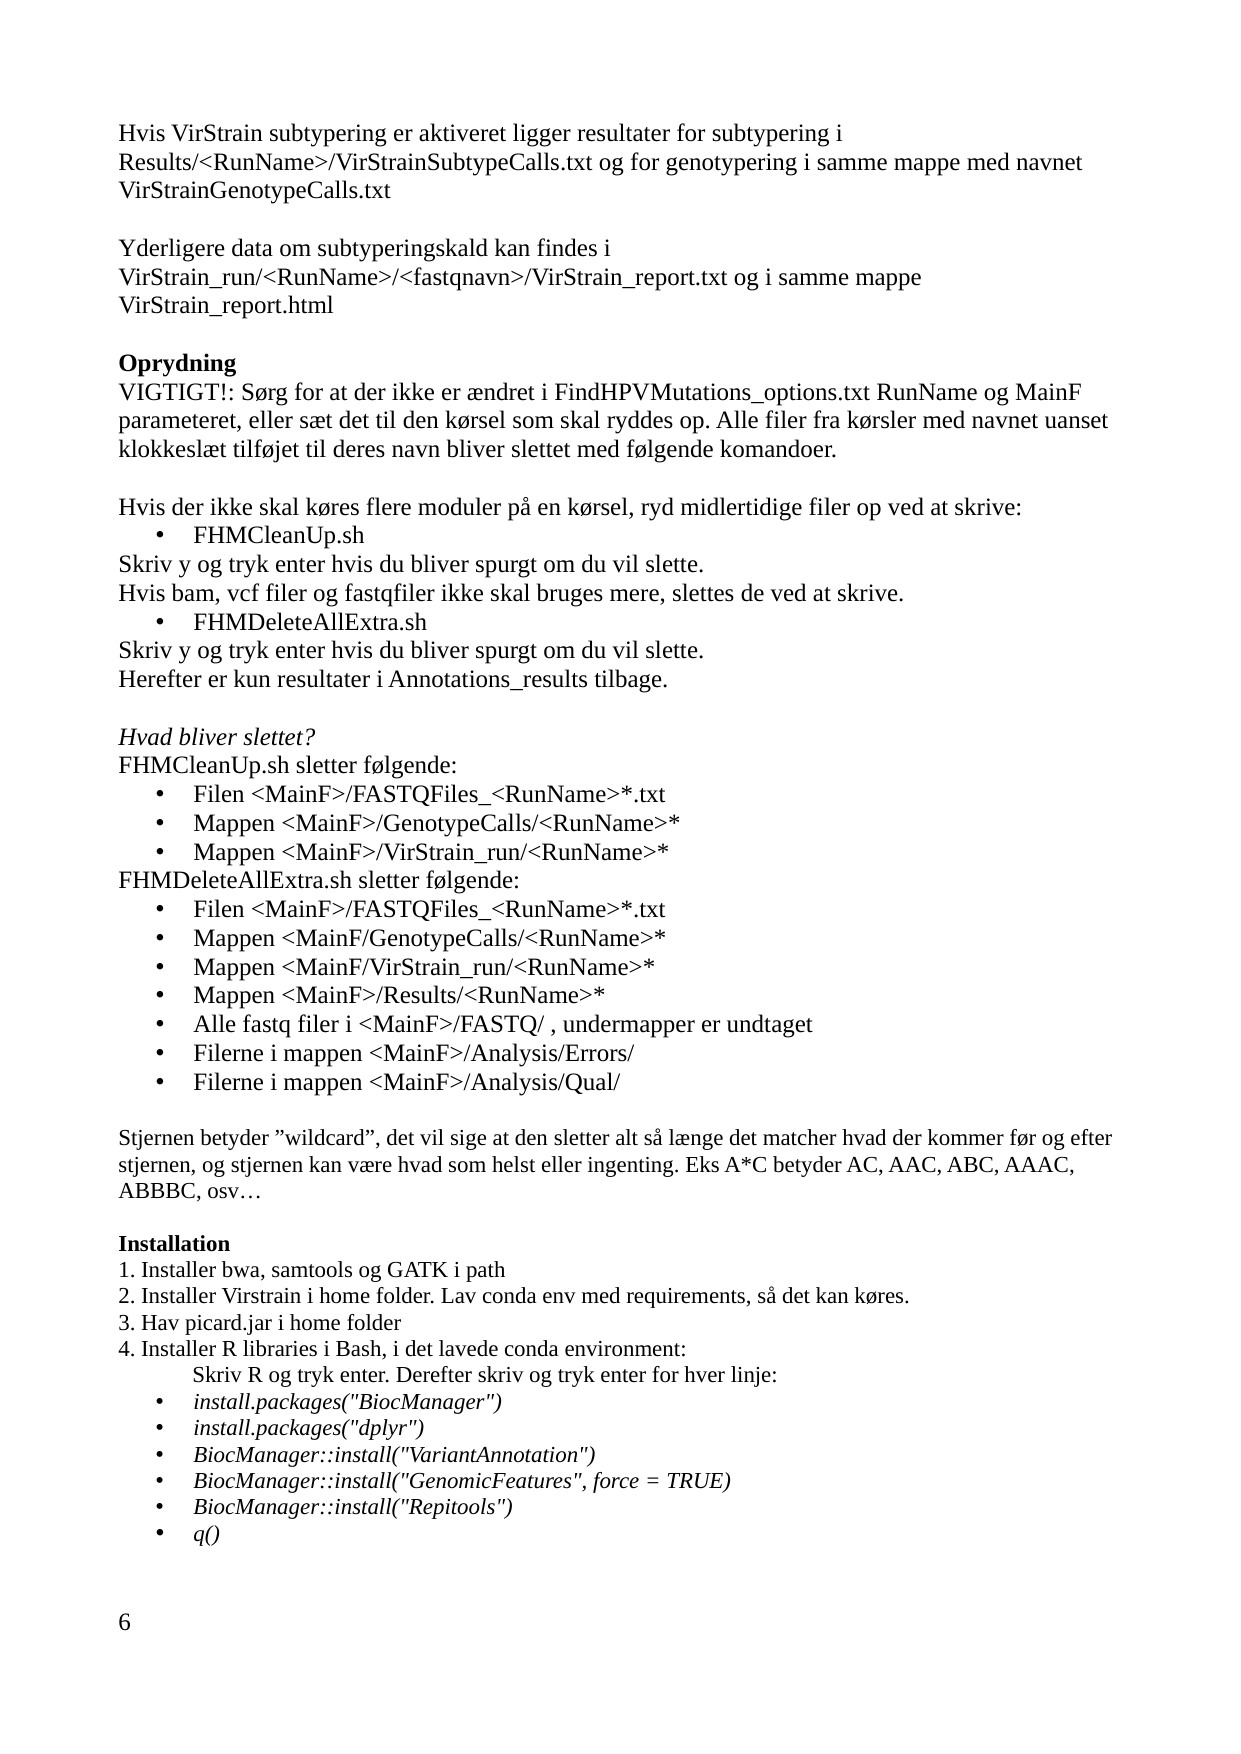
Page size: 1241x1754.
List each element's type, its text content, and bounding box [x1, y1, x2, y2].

list Mappen <MainF>/Results/<RunName>* [156, 981, 1122, 1009]
text Installation [118, 1230, 1122, 1256]
text Hvis der ikke skal køres flere moduler på en kørsel, ryd midlertidige filer op ved at skrive: [118, 492, 1122, 521]
list BiocManager::install("Repitools") [156, 1493, 1122, 1520]
list Filerne i mappen <MainF>/Analysis/Errors/ [156, 1038, 1122, 1067]
list Mappen <MainF/VirStrain_run/<RunName>* [156, 952, 1122, 981]
text 4. Installer R libraries i Bash, i det lavede conda environment: [118, 1335, 1122, 1362]
text FHMDeleteAllExtra.sh sletter følgende: [118, 866, 1122, 894]
list install.packages("dplyr") [156, 1414, 1122, 1441]
list Filen <MainF>/FASTQFiles_<RunName>*.txt [156, 894, 1122, 923]
text Yderligere data om subtyperingskald kan findes i VirStrain_run/<RunName>/<fastqnavn>/VirStrain_report.txt og i samme mappe VirStrain_report.html [118, 233, 1122, 319]
list Mappen <MainF>/GenotypeCalls/<RunName>* [156, 808, 1122, 837]
text Skriv y og tryk enter hvis du bliver spurgt om du vil slette. [118, 636, 1122, 664]
text 1. Installer bwa, samtools og GATK i path [118, 1256, 1122, 1282]
text Herefter er kun resultater i Annotations_results tilbage. [118, 664, 1122, 693]
text VIGTIGT!: Sørg for at der ikke er ændret i FindHPVMutations_options.txt RunName og MainF parameteret, eller sæt det til den kørsel som skal ryddes op. Alle filer fra kørsler med navnet uanset klokkeslæt tilføjet til deres navn bliver slettet med følgende komandoer. [118, 377, 1122, 463]
list FHMCleanUp.sh [156, 521, 1122, 549]
text FHMCleanUp.sh sletter følgende: [118, 751, 1122, 779]
text Skriv R og tryk enter. Derefter skriv og tryk enter for hver linje: [118, 1362, 1122, 1388]
list FHMDeleteAllExtra.sh [156, 607, 1122, 636]
text 2. Installer Virstrain i home folder. Lav conda env med requirements, så det kan køres. [118, 1282, 1122, 1309]
list BiocManager::install("VariantAnnotation") [156, 1441, 1122, 1467]
text Stjernen betyder ”wildcard”, det vil sige at den sletter alt så længe det matcher hvad der kommer før og efter stjernen, og stjernen kan være hvad som helst eller ingenting. Eks A*C betyder AC, AAC, ABC, AAAC, ABBBC, osv… [118, 1124, 1122, 1203]
text Skriv y og tryk enter hvis du bliver spurgt om du vil slette. [118, 549, 1122, 578]
text 3. Hav picard.jar i home folder [118, 1309, 1122, 1335]
text Hvis bam, vcf filer og fastqfiler ikke skal bruges mere, slettes de ved at skrive. [118, 578, 1122, 607]
text Hvis VirStrain subtypering er aktiveret ligger resultater for subtypering i Results/<RunName>/VirStrainSubtypeCalls.txt og for genotypering i samme mappe med navnet VirStrainGenotypeCalls.txt [118, 118, 1122, 204]
list Mappen <MainF>/VirStrain_run/<RunName>* [156, 837, 1122, 866]
list BiocManager::install("GenomicFeatures", force = TRUE) [156, 1467, 1122, 1493]
list Filen <MainF>/FASTQFiles_<RunName>*.txt [156, 779, 1122, 808]
text Hvad bliver slettet? [118, 722, 1122, 751]
list Filerne i mappen <MainF>/Analysis/Qual/ [156, 1067, 1122, 1096]
list Mappen <MainF/GenotypeCalls/<RunName>* [156, 923, 1122, 952]
text Oprydning [118, 348, 1122, 377]
list install.packages("BiocManager") [156, 1388, 1122, 1414]
list q() [156, 1520, 1122, 1546]
list Alle fastq filer i <MainF>/FASTQ/ , undermapper er undtaget [156, 1009, 1122, 1038]
